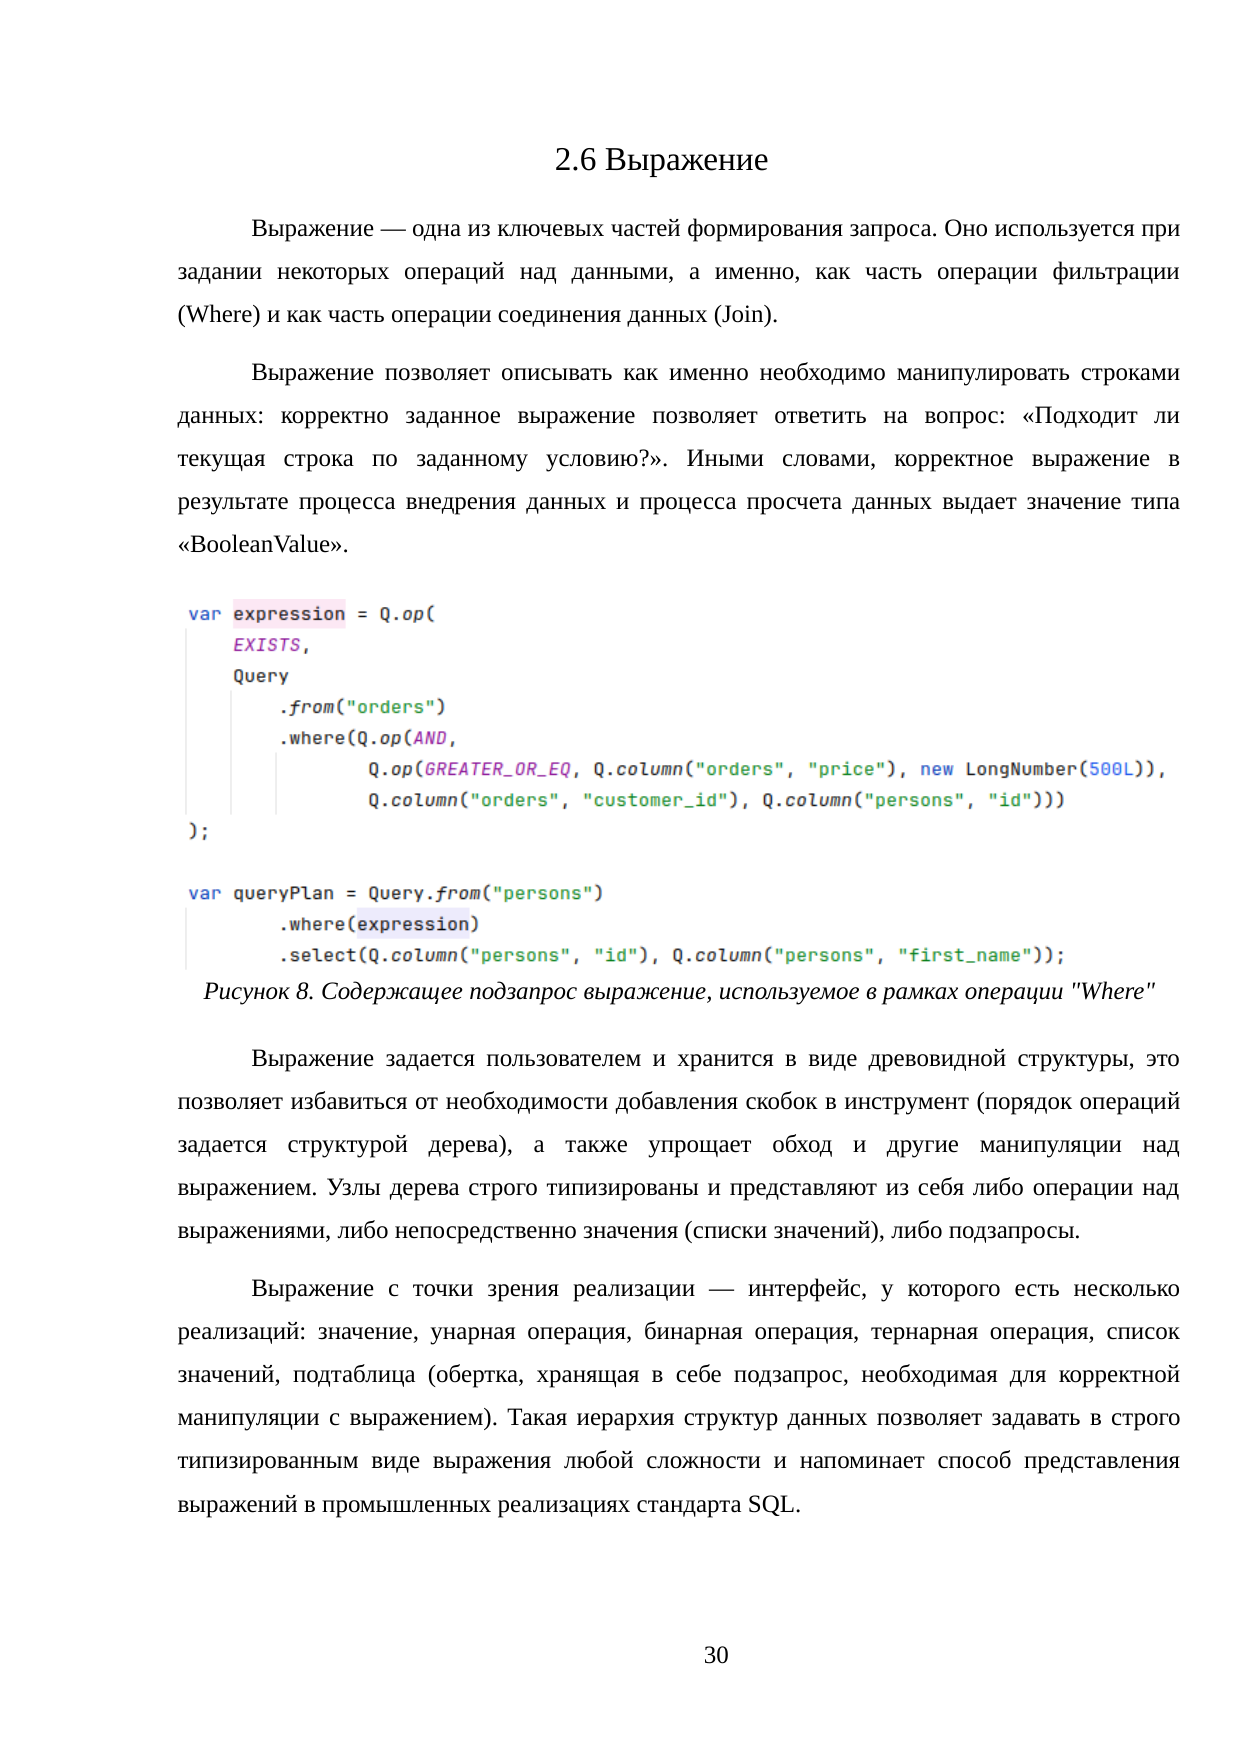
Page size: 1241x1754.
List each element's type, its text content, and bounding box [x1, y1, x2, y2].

text Выражение позволяет описывать как именно необходимо манипулировать строками данных: корректно заданное выражение позволяет ответить на вопрос: «Подходит ли текущая строка по заданному условию?». Иными словами, корректное выражение в результате процесса внедрения данных и процесса просчета данных выдает значение типа «BooleanValue». [177, 357, 1181, 558]
text Выражение задается пользователем и хранится в виде древовидной структуры, это позволяет избавиться от необходимости добавления скобок в инструмент (порядок операций задается структурой дерева), а также упрощает обход и другие манипуляции над выражением. Узлы дерева строго типизированы и представляют из себя либо операции над выражениями, либо непосредственно значения (списки значений), либо подзапросы. [177, 1005, 1181, 1244]
text Рисунок 8. Содержащее подзапрос выражение, используемое в рамках операции "Where" [177, 977, 1181, 1005]
text [177, 587, 1181, 599]
subtitle 2.6 Выражение [177, 139, 1146, 177]
picture [177, 599, 1182, 977]
text Выражение с точки зрения реализации — интерфейс, у которого есть несколько реализаций: значение, унарная операция, бинарная операция, тернарная операция, список значений, подтаблица (обертка, хранящая в себе подзапрос, необходимая для корректной манипуляции с выражением). Такая иерархия структур данных позволяет задавать в строго типизированным виде выражения любой сложности и напоминает способ представления выражений в промышленных реализациях стандарта SQL. [177, 1273, 1181, 1517]
text Выражение — одна из ключевых частей формирования запроса. Оно используется при задании некоторых операций над данными, а именно, как часть операции фильтрации (Where) и как часть операции соединения данных (Join). [177, 213, 1181, 328]
